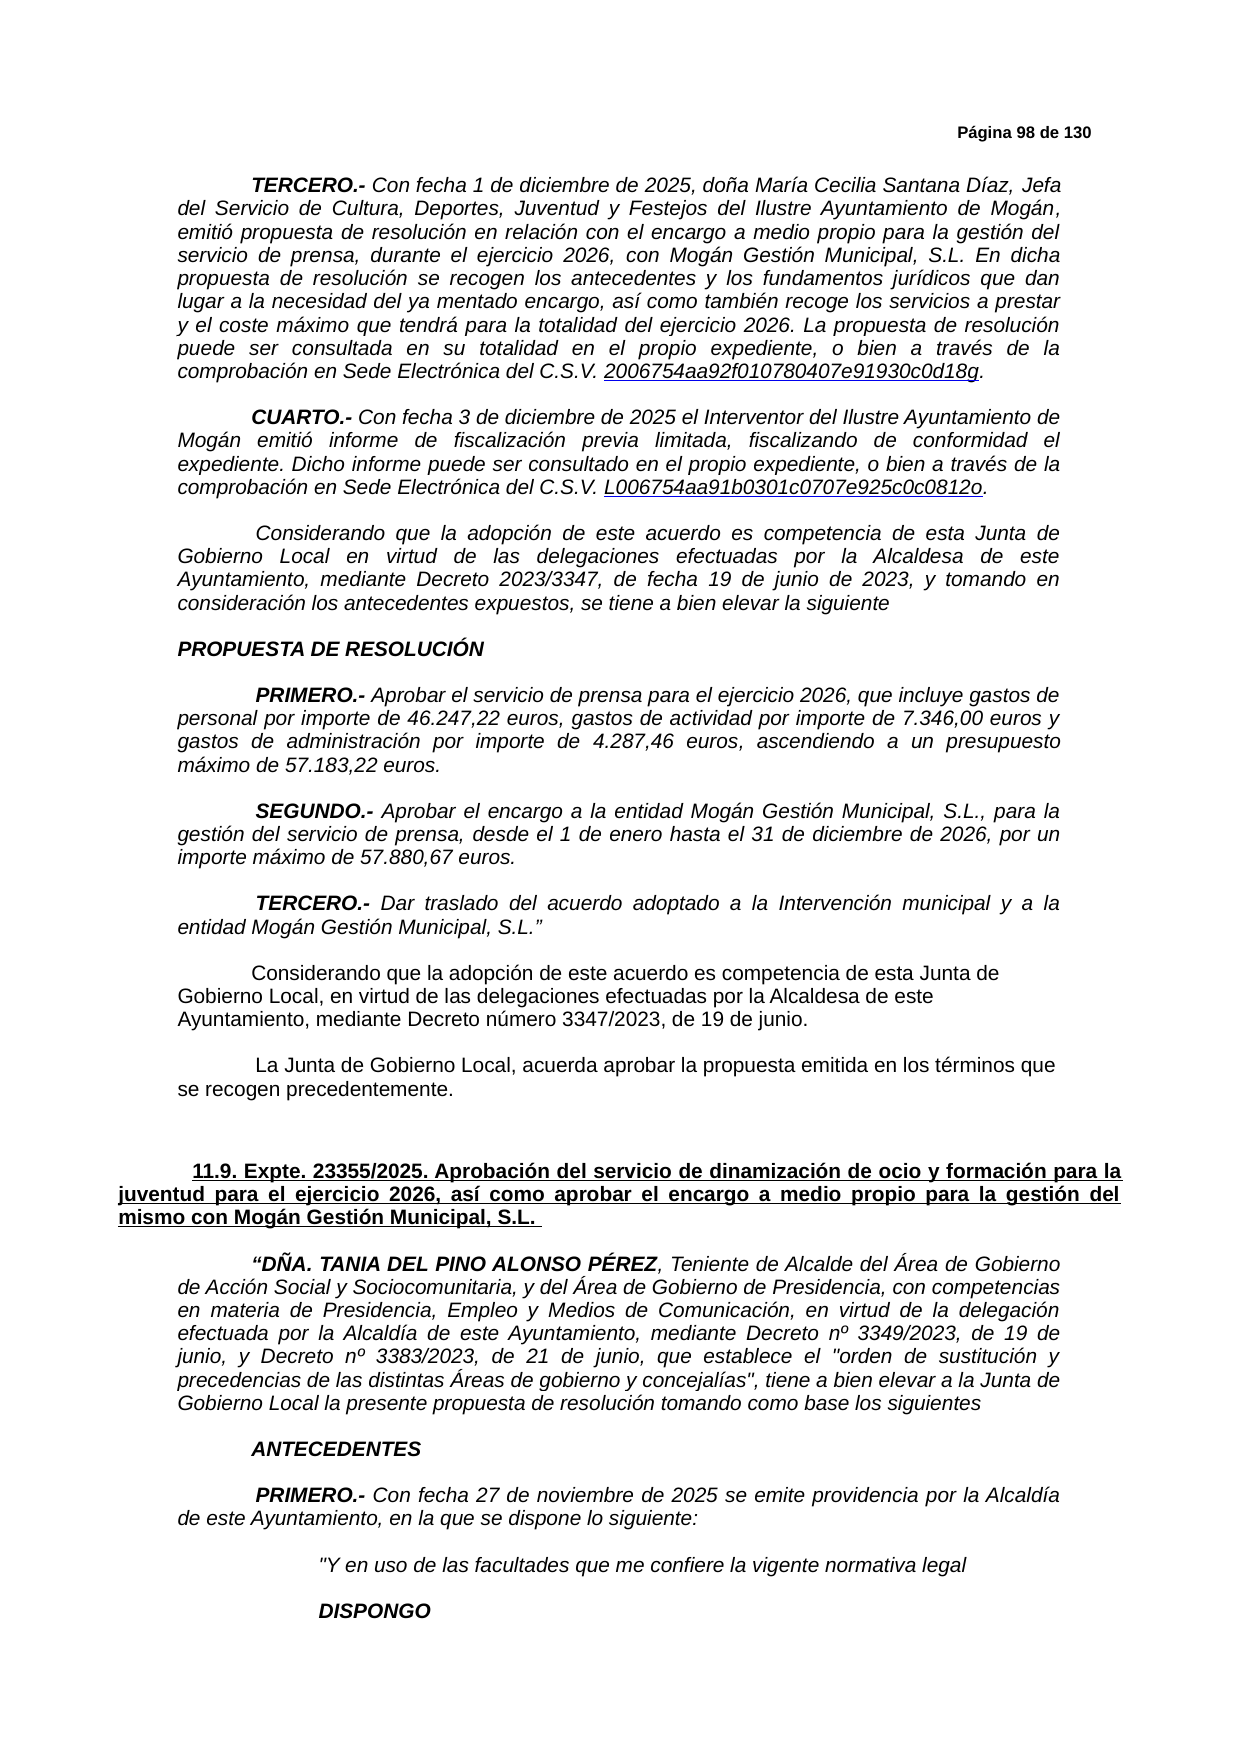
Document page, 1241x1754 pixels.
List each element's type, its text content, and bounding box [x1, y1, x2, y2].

text PROPUESTA DE RESOLUCIÓN [177, 637, 1063, 661]
text Considerando que la adopción de este acuerdo es competencia de esta Junta de Gobierno Local en virtud de las delegaciones efectuadas por la Alcaldesa de este Ayuntamiento, mediante Decreto 2023/3347, de fecha 19 de junio de 2023, y tomando en consideración los antecedentes expuestos, se tiene a bien elevar la siguiente [177, 522, 1063, 614]
text SEGUNDO.- Aprobar el encargo a la entidad Mogán Gestión Municipal, S.L., para la gestión del servicio de prensa, desde el 1 de enero hasta el 31 de diciembre de 2026, por un importe máximo de 57.880,67 euros. [177, 799, 1063, 869]
text “DÑA. TANIA DEL PINO ALONSO PÉREZ, Teniente de Alcalde del Área de Gobierno de Acción Social y Sociocomunitaria, y del Área de Gobierno de Presidencia, con competencias en materia de Presidencia, Empleo y Medios de Comunicación, en virtud de la delegación efectuada por la Alcaldía de este Ayuntamiento, mediante Decreto nº 3349/2023, de 19 de junio, y Decreto nº 3383/2023, de 21 de junio, que establece el "orden de sustitución y precedencias de las distintas Áreas de gobierno y concejalías", tiene a bien elevar a la Junta de Gobierno Local la presente propuesta de resolución tomando como base los siguientes [177, 1252, 1063, 1415]
text Considerando que la adopción de este acuerdo es competencia de esta Junta de Gobierno Local, en virtud de las delegaciones efectuadas por la Alcaldesa de este Ayuntamiento, mediante Decreto número 3347/2023, de 19 de junio. [177, 961, 1063, 1031]
text 11.9. Expte. 23355/2025. Aprobación del servicio de dinamización de ocio y formación para la juventud para el ejercicio 2026, así como aprobar el encargo a medio propio para la gestión del mismo con Mogán Gestión Municipal, S.L. [118, 1159, 1122, 1229]
text ANTECEDENTES [177, 1438, 1063, 1461]
text "Y en uso de las facultades que me confiere la vigente normativa legal [247, 1553, 993, 1576]
text CUARTO.- Con fecha 3 de diciembre de 2025 el Interventor del Ilustre Ayuntamiento de Mogán emitió informe de fiscalización previa limitada, fiscalizando de conformidad el expediente. Dicho informe puede ser consultado en el propio expediente, o bien a través de la comprobación en Sede Electrónica del C.S.V. L006754aa91b0301c0707e925c0c0812o. [177, 406, 1063, 499]
text PRIMERO.- Aprobar el servicio de prensa para el ejercicio 2026, que incluye gastos de personal por importe de 46.247,22 euros, gastos de actividad por importe de 7.346,00 euros y gastos de administración por importe de 4.287,46 euros, ascendiendo a un presupuesto máximo de 57.183,22 euros. [177, 683, 1063, 776]
text La Junta de Gobierno Local, acuerda aprobar la propuesta emitida en los términos que se recogen precedentemente. [177, 1054, 1063, 1100]
text DISPONGO [247, 1599, 993, 1622]
text PRIMERO.- Con fecha 27 de noviembre de 2025 se emite providencia por la Alcaldía de este Ayuntamiento, en la que se dispone lo siguiente: [177, 1484, 1063, 1530]
text TERCERO.- Con fecha 1 de diciembre de 2025, doña María Cecilia Santana Díaz, Jefa del Servicio de Cultura, Deportes, Juventud y Festejos del Ilustre Ayuntamiento de Mogán, emitió propuesta de resolución en relación con el encargo a medio propio para la gestión del servicio de prensa, durante el ejercicio 2026, con Mogán Gestión Municipal, S.L. En dicha propuesta de resolución se recogen los antecedentes y los fundamentos jurídicos que dan lugar a la necesidad del ya mentado encargo, así como también recoge los servicios a prestar y el coste máximo que tendrá para la totalidad del ejercicio 2026. La propuesta de resolución puede ser consultada en su totalidad en el propio expediente, o bien a través de la comprobación en Sede Electrónica del C.S.V. 2006754aa92f010780407e91930c0d18g. [177, 174, 1063, 383]
text TERCERO.- Dar traslado del acuerdo adoptado a la Intervención municipal y a la entidad Mogán Gestión Municipal, S.L.” [177, 892, 1063, 938]
